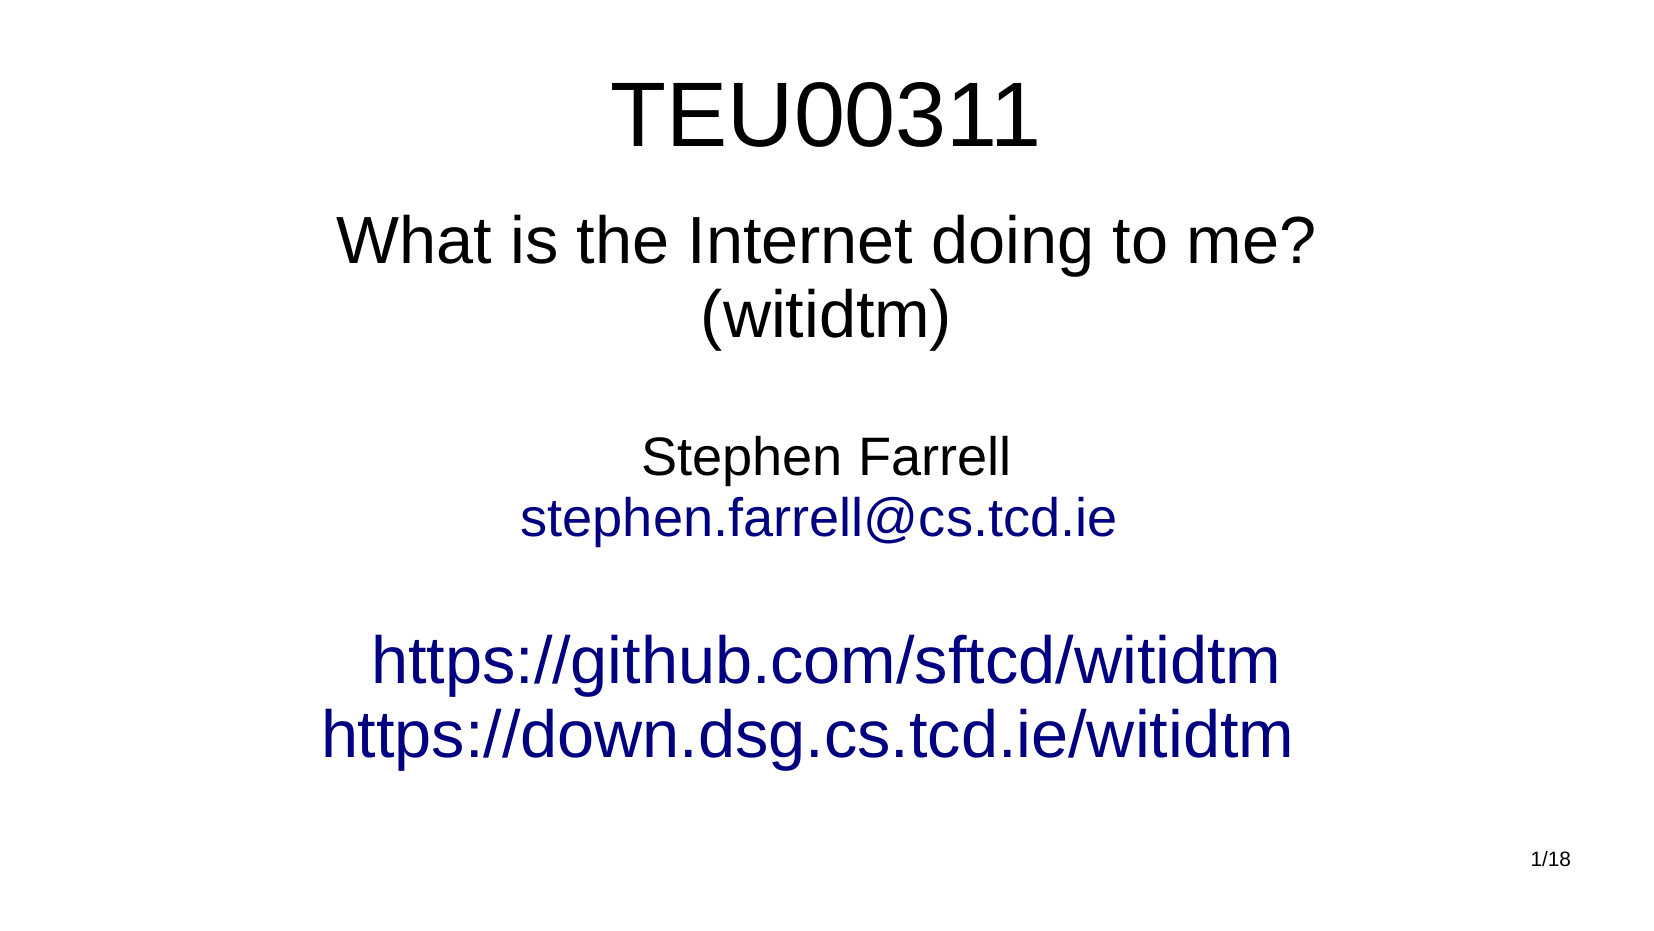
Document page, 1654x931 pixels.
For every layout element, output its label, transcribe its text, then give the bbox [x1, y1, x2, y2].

subtitle What is the Internet doing to me? (witidtm) Stephen Farrell stephen.farrell@cs.tcd.ie https://github.com/sftcd/witidtm https://down.dsg.cs.tcd.ie/witidtm [82, 202, 1571, 773]
title TEU00311 [82, 37, 1571, 193]
